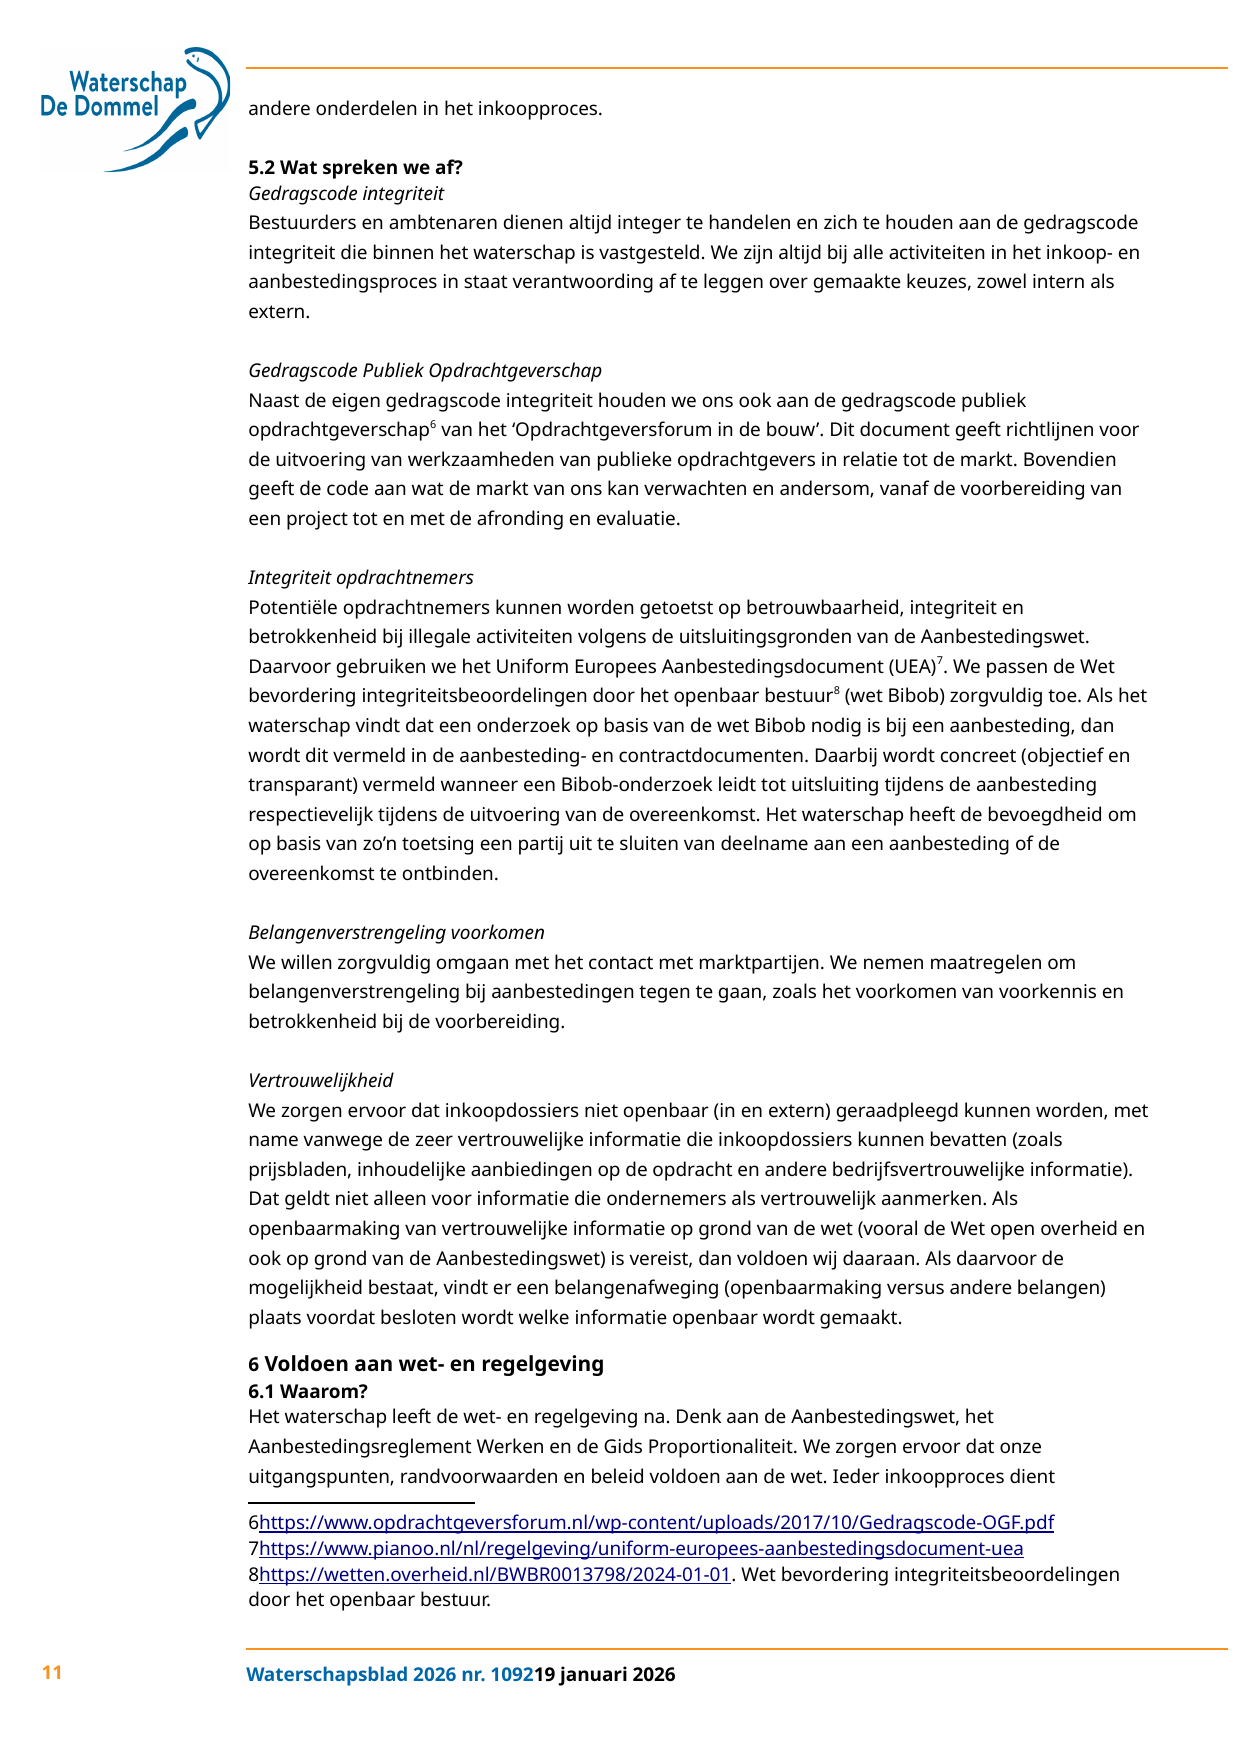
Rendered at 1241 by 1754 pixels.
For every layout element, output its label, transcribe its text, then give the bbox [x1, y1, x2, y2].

text Integriteit opdrachtnemers [248, 564, 1152, 590]
picture [45, 99, 51, 111]
text andere onderdelen in het inkoopproces. [248, 95, 1152, 121]
text 6.1 Waarom? [248, 1378, 1152, 1404]
text https://www.pianoo.nl/nl/regelgeving/uniform-europees-aanbestedingsdocument-uea [248, 1535, 1152, 1561]
text Het waterschap leeft de wet- en regelgeving na. Denk aan de Aanbestedingswet, het Aanbestedingsreglement Werken en de Gids Proportionaliteit. We zorgen ervoor dat onze uitgangspunten, randvoorwaarden en beleid voldoen aan de wet. Ieder inkoopproces dient [248, 1404, 1152, 1488]
text Vertrouwelijkheid [248, 1067, 1152, 1093]
picture [204, 47, 231, 76]
text https://www.opdrachtgeversforum.nl/wp-content/uploads/2017/10/Gedragscode-OGF.pdf [248, 1509, 1152, 1535]
text https://wetten.overheid.nl/BWBR0013798/2024-01-01. Wet bevordering integriteitsbeoordelingen door het openbaar bestuur. [248, 1561, 1152, 1612]
picture [41, 47, 231, 172]
text Gedragscode integriteit [248, 180, 1152, 205]
text Belangenverstrengeling voorkomen [248, 919, 1152, 945]
text We willen zorgvuldig omgaan met het contact met marktpartijen. We nemen maatregelen om belangenverstrengeling bij aanbestedingen tegen te gaan, zoals het voorkomen van voorkennis en betrokkenheid bij de voorbereiding. [248, 949, 1152, 1034]
text We zorgen ervoor dat inkoopdossiers niet openbaar (in­ en extern) geraadpleegd kunnen worden, met name vanwege de zeer vertrouwelijke informatie die inkoopdossiers kunnen bevatten (zoals prijsbladen, inhoudelijke aanbiedingen op de opdracht en andere bedrijfsvertrouwelijke informatie). Dat geldt niet alleen voor informatie die ondernemers als vertrouwelijk aanmerken. Als openbaarmaking van vertrouwelijke informatie op grond van de wet (vooral de Wet open overheid en ook op grond van de Aanbestedingswet) is vereist, dan voldoen wij daaraan. Als daarvoor de mogelijkheid bestaat, vindt er een belangenafweging (openbaarmaking versus andere belangen) plaats voordat besloten wordt welke informatie openbaar wordt gemaakt. [248, 1097, 1152, 1329]
text 5.2 Wat spreken we af? [248, 154, 1152, 180]
text 6 Voldoen aan wet- en regelgeving [248, 1349, 1152, 1378]
text Naast de eigen gedragscode integriteit houden we ons ook aan de gedragscode publiek opdrachtgeverschap van het ‘Opdrachtgeversforum in de bouw’. Dit document geeft richtlijnen voor de uitvoering van werkzaamheden van publieke opdrachtgevers in relatie tot de markt. Bovendien geeft de code aan wat de markt van ons kan verwachten en andersom, vanaf de voorbereiding van een project tot en met de afronding en evaluatie. [248, 387, 1152, 531]
picture [198, 118, 210, 131]
text Bestuurders en ambtenaren dienen altijd integer te handelen en zich te houden aan de gedragscode integriteit die binnen het waterschap is vastgesteld. We zijn altijd bij alle activiteiten in het inkoop- en aanbestedingsproces in staat verantwoording af te leggen over gemaakte keuzes, zowel intern als extern. [248, 209, 1152, 324]
text Potentiële opdrachtnemers kunnen worden getoetst op betrouwbaarheid, integriteit en betrokkenheid bij illegale activiteiten volgens de uitsluitingsgronden van de Aanbestedingswet. Daarvoor gebruiken we het Uniform Europees Aanbestedingsdocument (UEA). We passen de Wet bevordering integriteitsbeoordelingen door het openbaar bestuur (wet Bibob) zorgvuldig toe. Als het waterschap vindt dat een onderzoek op basis van de wet Bibob nodig is bij een aanbesteding, dan wordt dit vermeld in de aanbesteding- en contractdocumenten. Daarbij wordt concreet (objectief en transparant) vermeld wanneer een Bibob-onderzoek leidt tot uitsluiting tijdens de aanbesteding respectievelijk tijdens de uitvoering van de overeenkomst. Het waterschap heeft de bevoegdheid om op basis van zo’n toetsing een partij uit te sluiten van deelname aan een aanbesteding of de overeenkomst te ontbinden. [248, 594, 1152, 886]
text Gedragscode Publiek Opdrachtgeverschap [248, 357, 1152, 383]
